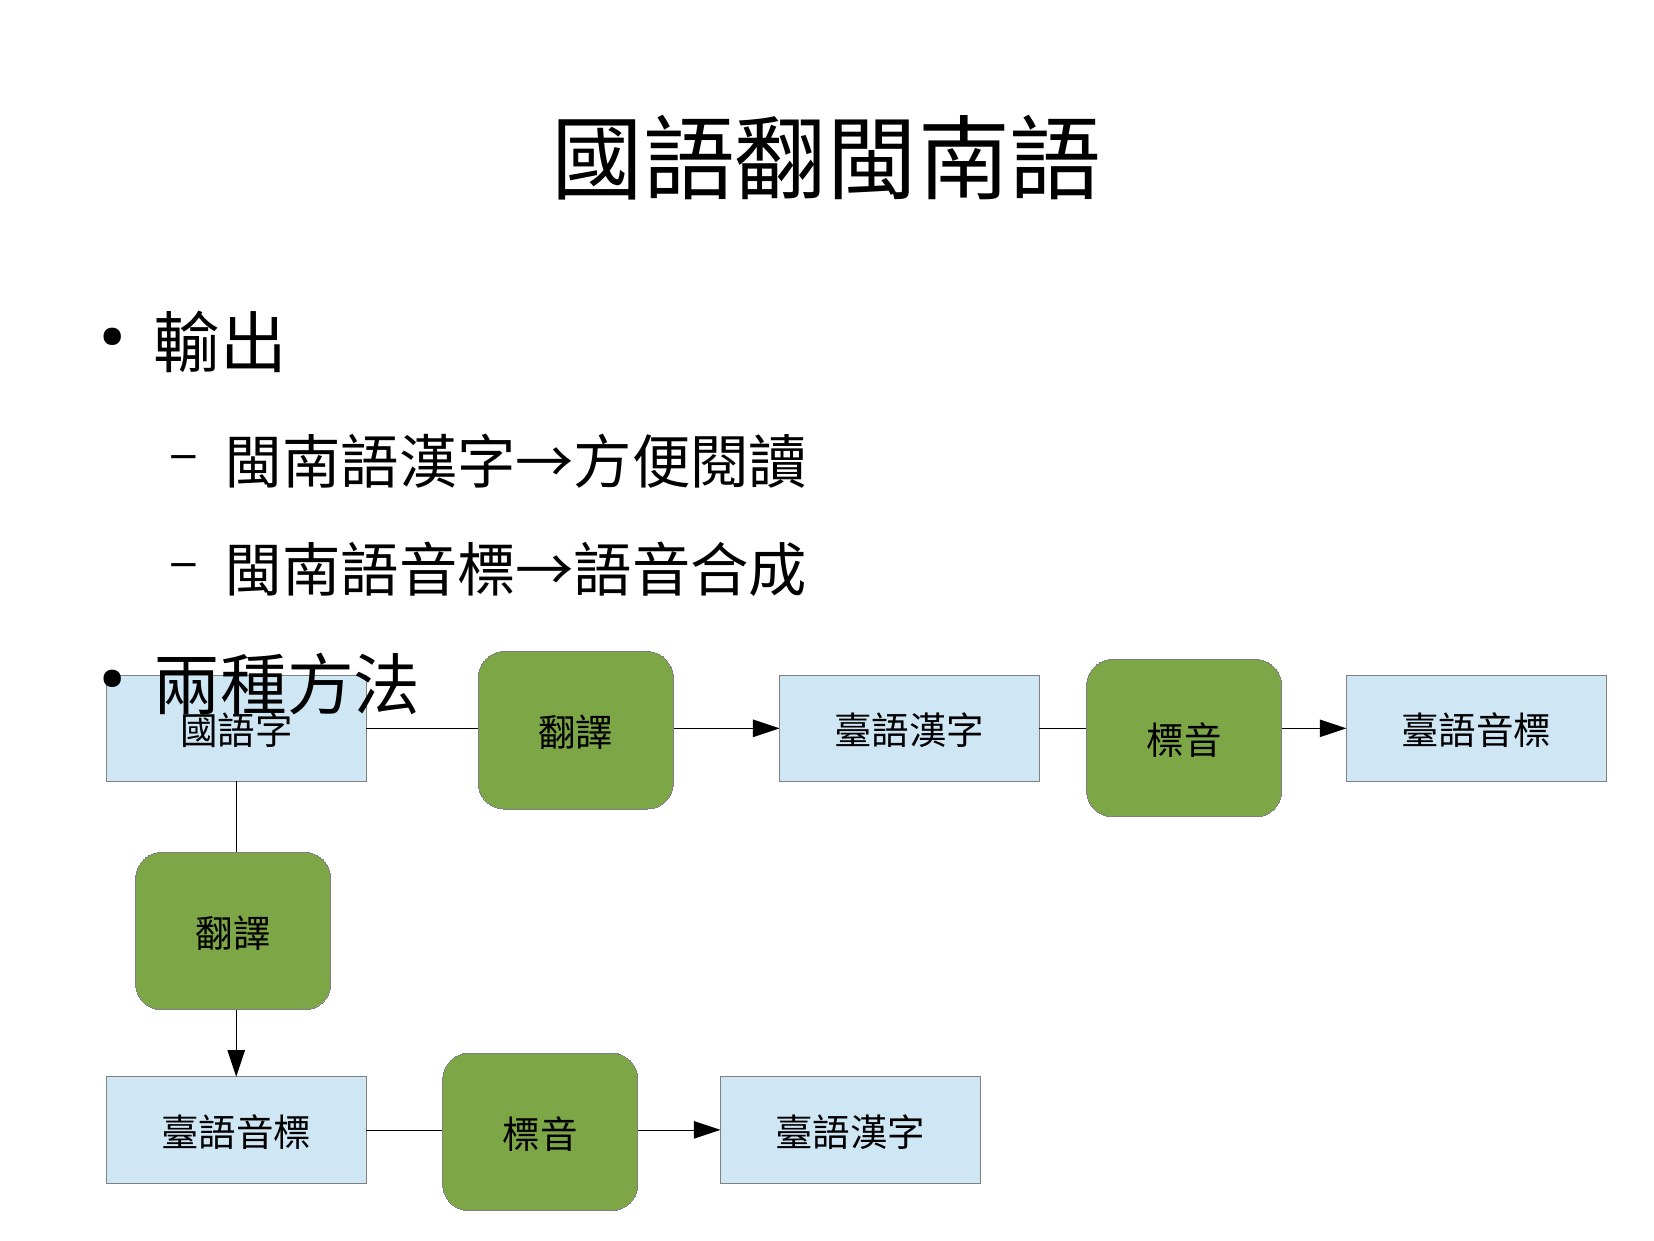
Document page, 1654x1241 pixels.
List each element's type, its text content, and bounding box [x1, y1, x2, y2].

text_box 臺語音標 [106, 1076, 367, 1184]
list 輸出 閩南語漢字→方便閱讀 閩南語音標→語音合成 兩種方法 [82, 290, 1538, 1010]
text_box 臺語漢字 [720, 1076, 981, 1184]
title 國語翻閩南語 [82, 49, 1571, 257]
text_box 臺語音標 [1538, 675, 1607, 782]
text_box 標音 [442, 1053, 638, 1211]
